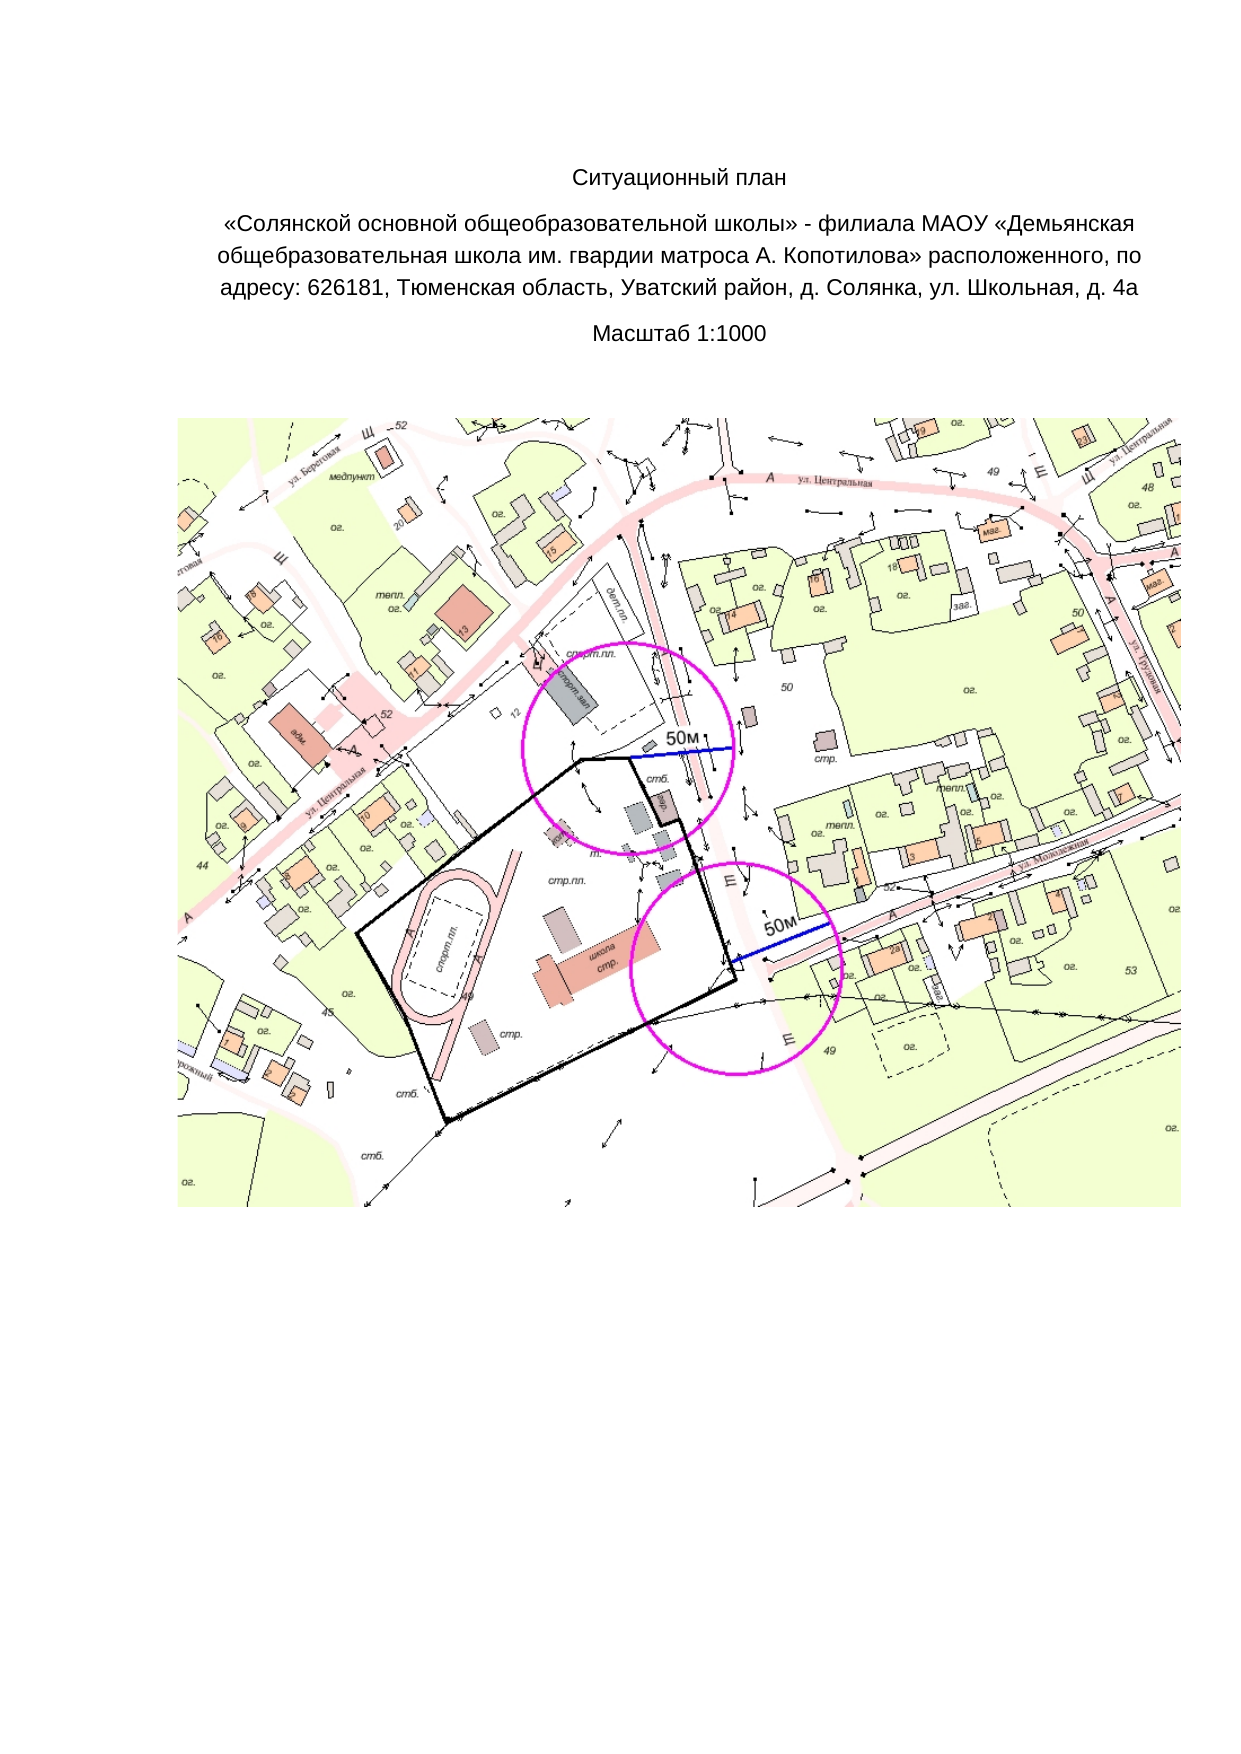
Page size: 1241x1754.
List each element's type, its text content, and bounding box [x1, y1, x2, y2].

text Масштаб 1:1000 [177, 320, 1181, 346]
text Ситуационный план [177, 164, 1181, 191]
picture [177, 418, 1181, 1207]
text «Солянской основной общеобразовательной школы» - филиала МАОУ «Демьянская общебразовательная школа им. гвардии матроса А. Копотилова» расположенного, по адресу: 626181, Тюменская область, Уватский район, д. Солянка, ул. Школьная, д. 4а [177, 210, 1181, 300]
